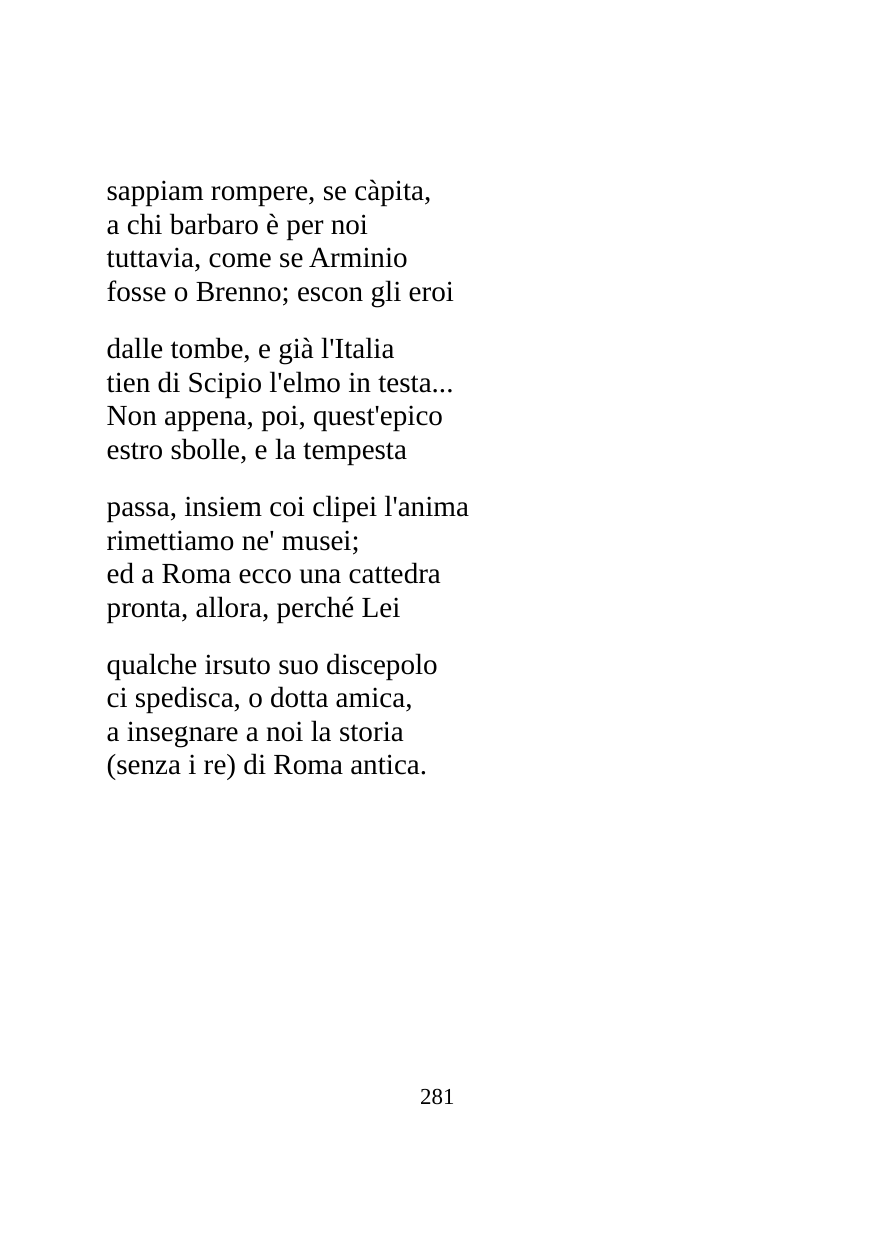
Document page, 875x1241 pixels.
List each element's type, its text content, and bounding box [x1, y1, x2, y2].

text estro sbolle, e la tempesta [106, 432, 768, 465]
text a insegnare a noi la storia [106, 714, 768, 747]
text fosse o Brenno; escon gli eroi [106, 274, 768, 308]
text tien di Scipio l'elmo in testa... [106, 365, 768, 398]
text ed a Roma ecco una cattedra [106, 556, 768, 590]
text ci spedisca, o dotta amica, [106, 680, 768, 714]
text (senza i re) di Roma antica. [106, 747, 768, 781]
text sappiam rompere, se càpita, [106, 173, 768, 207]
text rimettiamo ne' musei; [106, 523, 768, 556]
text dalle tombe, e già l'Italia [106, 331, 768, 365]
text passa, insiem coi clipei l'anima [106, 489, 768, 523]
text qualche irsuto suo discepolo [106, 647, 768, 680]
text Non appena, poi, quest'epico [106, 398, 768, 432]
text a chi barbaro è per noi [106, 207, 768, 241]
text tuttavia, come se Arminio [106, 241, 768, 274]
text pronta, allora, perché Lei [106, 590, 768, 623]
